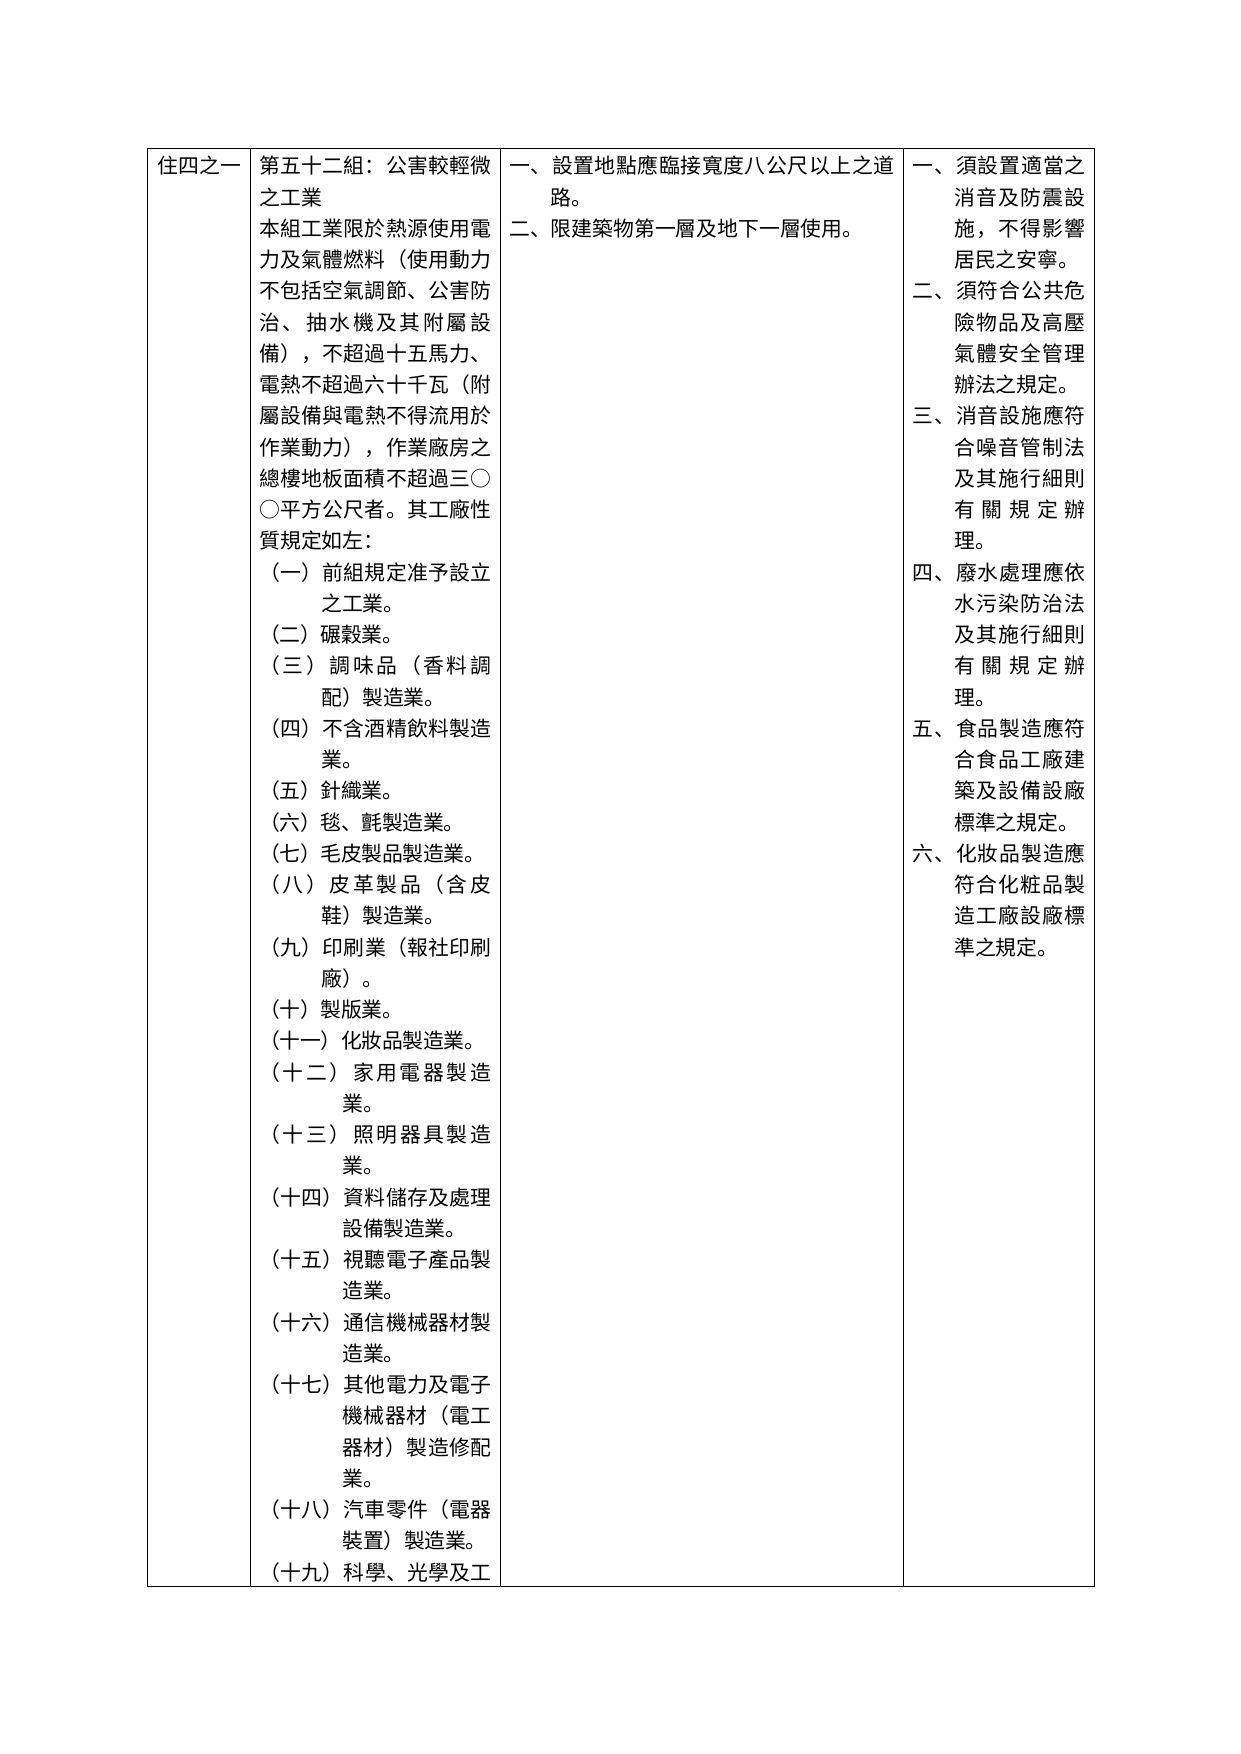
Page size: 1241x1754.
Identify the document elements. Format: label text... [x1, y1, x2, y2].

table_cell 住四之一 [148, 149, 250, 1586]
table_cell 一、設置地點應臨接寬度八公尺以上之道路。 二、限建築物第一層及地下一層使用。 [501, 149, 903, 1586]
table_cell 第五十二組：公害較輕微之工業 本組工業限於熱源使用電力及氣體燃料（使用動力不包括空氣調節、公害防治、抽水機及其附屬設備），不超過十五馬力、電熱不超過六十千瓦（附屬設備與電熱不得流用於作業動力），作業廠房之總樓地板面積不超過三○○平方公尺者。其工廠性質規定如左： （一）前組規定准予設立之工業。 （二）碾穀業。 （三）調味品（香料調配）製造業。 （四）不含酒精飲料製造業。 （五）針織業。 （六）毯、氈製造業。 （七）毛皮製品製造業。 （八）皮革製品（含皮鞋）製造業。 （九）印刷業（報社印刷廠）。 （十）製版業。 （十一）化妝品製造業。 （十二）家用電器製造業。 （十三）照明器具製造業。 （十四）資料儲存及處理設備製造業。 （十五）視聽電子產品製造業。 （十六）通信機械器材製造業。 （十七）其他電力及電子機械器材（電工器材）製造修配業。 （十八）汽車零件（電器裝置）製造業。 （十九）科學、光學及工 [251, 149, 500, 1586]
table_cell 一、須設置適當之消音及防震設施，不得影響居民之安寧。 二、須符合公共危險物品及高壓氣體安全管理辦法之規定。 三、消音設施應符合噪音管制法及其施行細則有關規定辦理。 四、廢水處理應依水污染防治法及其施行細則有關規定辦理。 五、食品製造應符合食品工廠建築及設備設廠標準之規定。 六、化妝品製造應符合化粧品製造工廠設廠標準之規定。 [904, 149, 1094, 1586]
